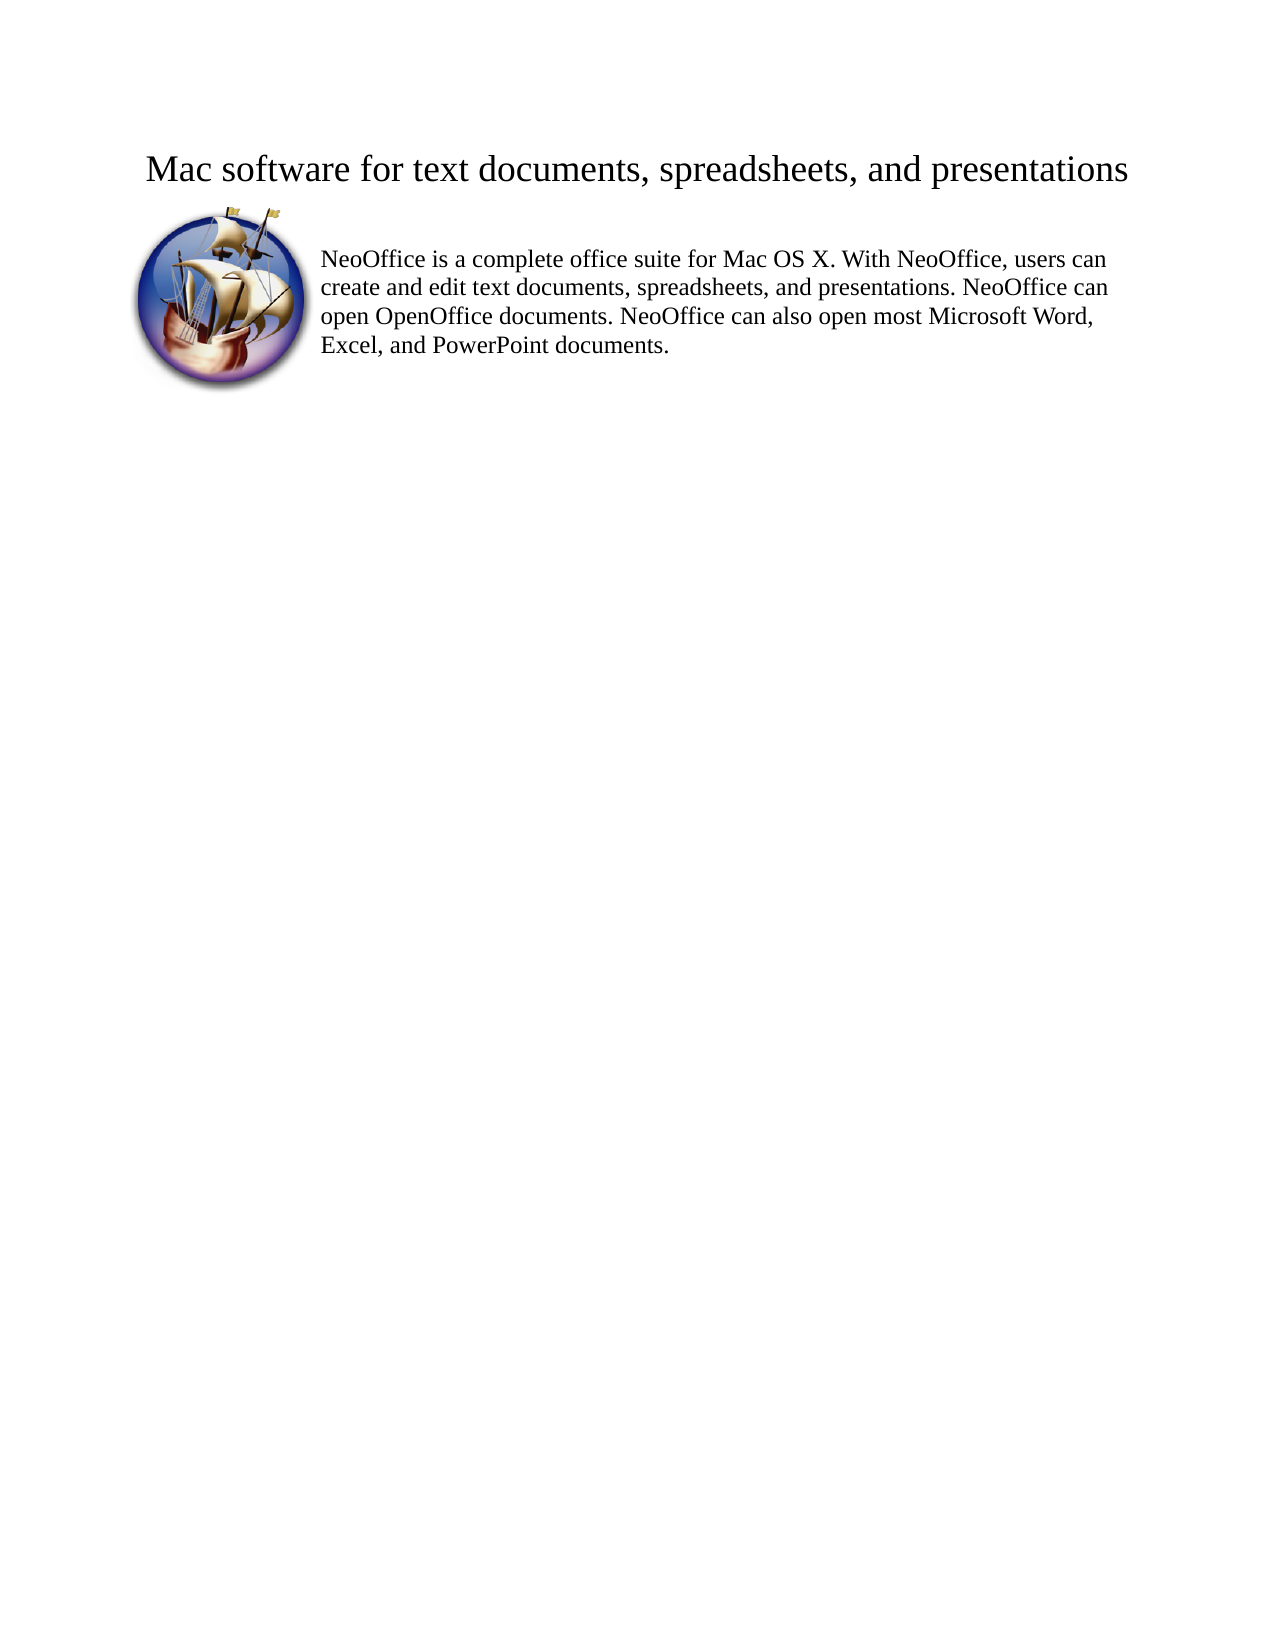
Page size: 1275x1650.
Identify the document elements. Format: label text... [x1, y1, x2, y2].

text Mac software for text documents, spreadsheets, and presentations [118, 118, 1157, 190]
text NeoOffice is a complete office suite for Mac OS X. With NeoOffice, users can create and edit text documents, spreadsheets, and presentations. NeoOffice can open OpenOffice documents. NeoOffice can also open most Microsoft Word, Excel, and PowerPoint documents. [321, 244, 1157, 359]
picture [120, 199, 321, 399]
